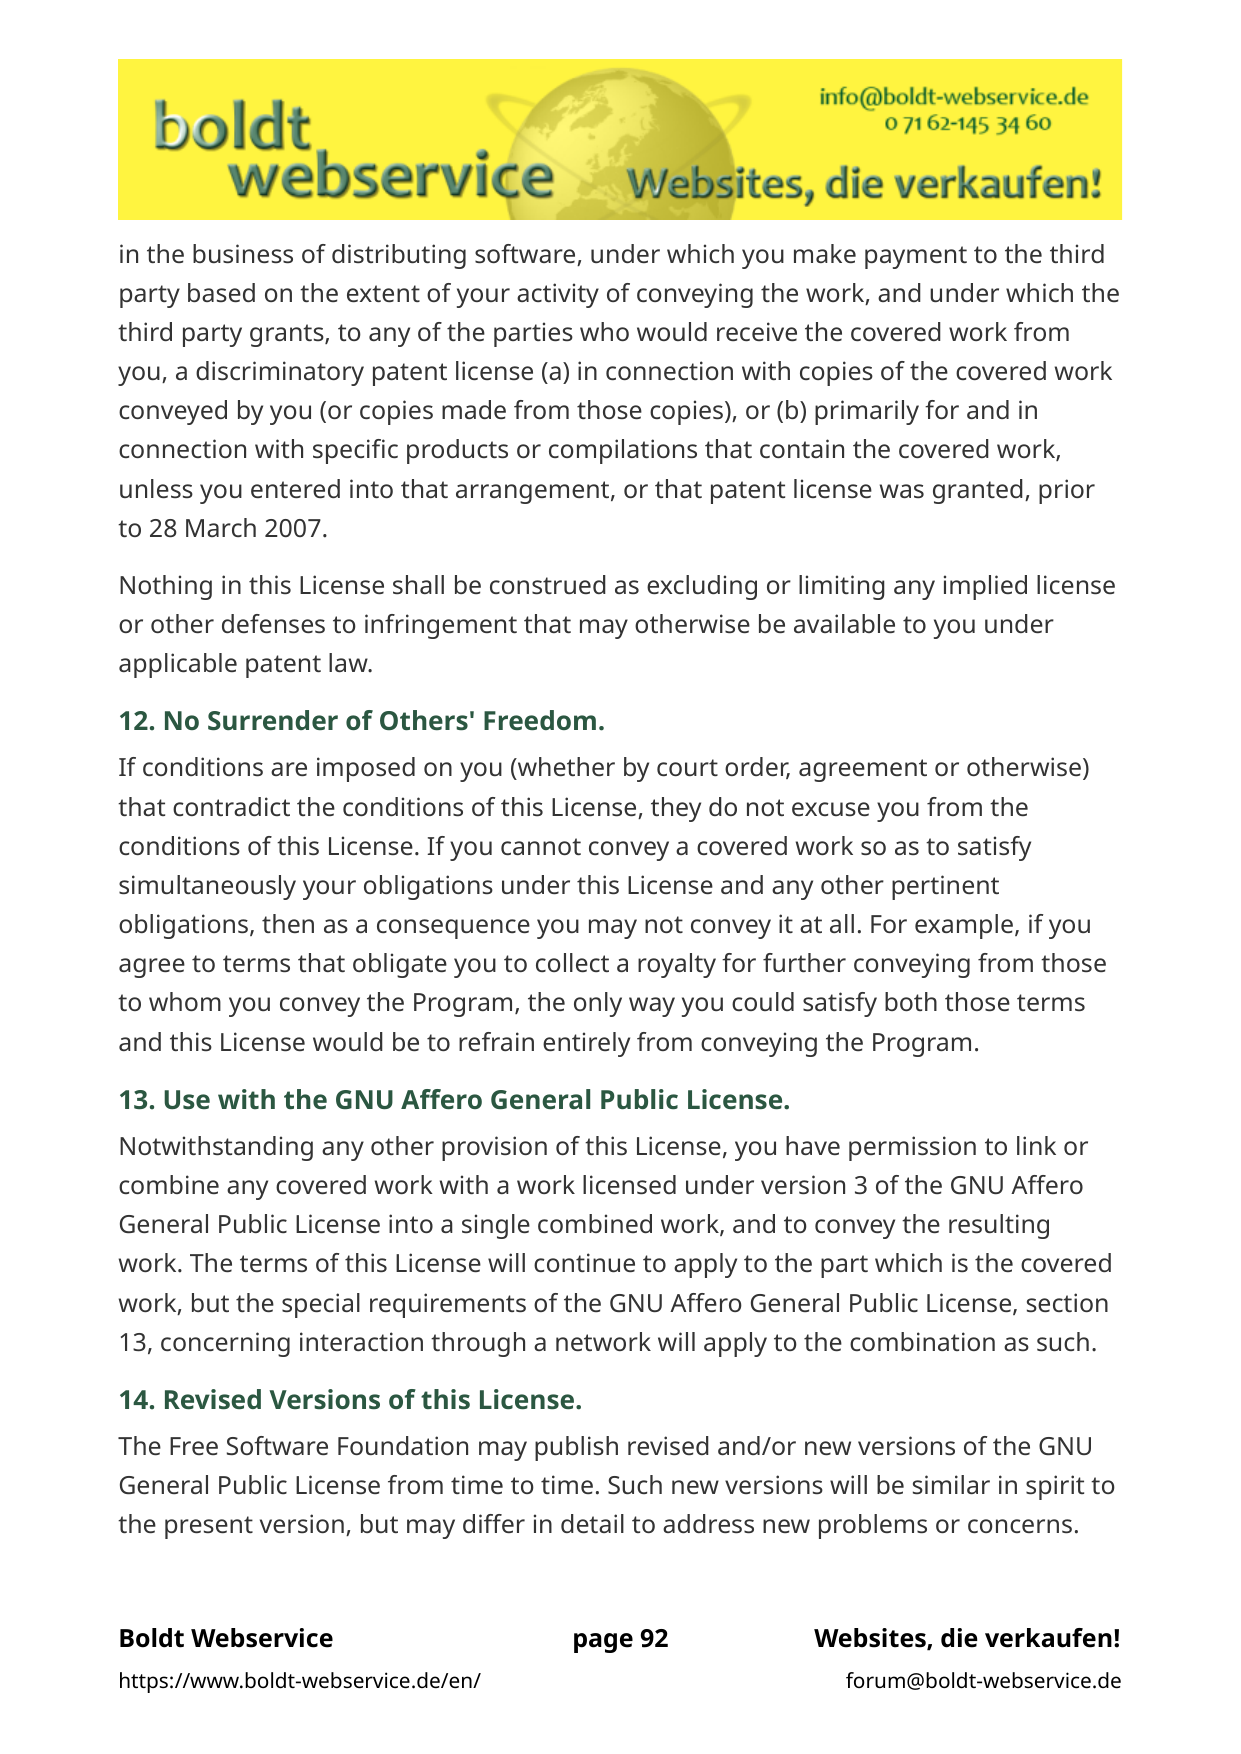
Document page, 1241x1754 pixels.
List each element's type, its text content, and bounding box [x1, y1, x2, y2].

subtitle 13. Use with the GNU Affero General Public License. [118, 1081, 1122, 1117]
picture [118, 59, 1123, 220]
text If conditions are imposed on you (whether by court order, agreement or otherwise) that contradict the conditions of this License, they do not excuse you from the conditions of this License. If you cannot convey a covered work so as to satisfy simultaneously your obligations under this License and any other pertinent obligations, then as a consequence you may not convey it at all. For example, if you agree to terms that obligate you to collect a royalty for further conveying from those to whom you convey the Program, the only way you could satisfy both those terms and this License would be to refrain entirely from conveying the Program. [118, 750, 1122, 1058]
subtitle 14. Revised Versions of this License. [118, 1381, 1122, 1417]
subtitle 12. No Surrender of Others' Freedom. [118, 702, 1122, 738]
text Notwithstanding any other provision of this License, you have permission to link or combine any covered work with a work licensed under version 3 of the GNU Affero General Public License into a single combined work, and to convey the resulting work. The terms of this License will continue to apply to the part which is the covered work, but the special requirements of the GNU Affero General Public License, section 13, concerning interaction through a network will apply to the combination as such. [118, 1128, 1122, 1358]
text in the business of distributing software, under which you make payment to the third party based on the extent of your activity of conveying the work, and under which the third party grants, to any of the parties who would receive the covered work from you, a discriminatory patent license (a) in connection with copies of the covered work conveyed by you (or copies made from those copies), or (b) primarily for and in connection with specific products or compilations that contain the covered work, unless you entered into that arrangement, or that patent license was granted, prior to 28 March 2007. [118, 236, 1122, 544]
text Nothing in this License shall be construed as excluding or limiting any implied license or other defenses to infringement that may otherwise be available to you under applicable patent law. [118, 567, 1122, 680]
text The Free Software Foundation may publish revised and/or new versions of the GNU General Public License from time to time. Such new versions will be similar in spirit to the present version, but may differ in detail to address new problems or concerns. [118, 1429, 1122, 1541]
